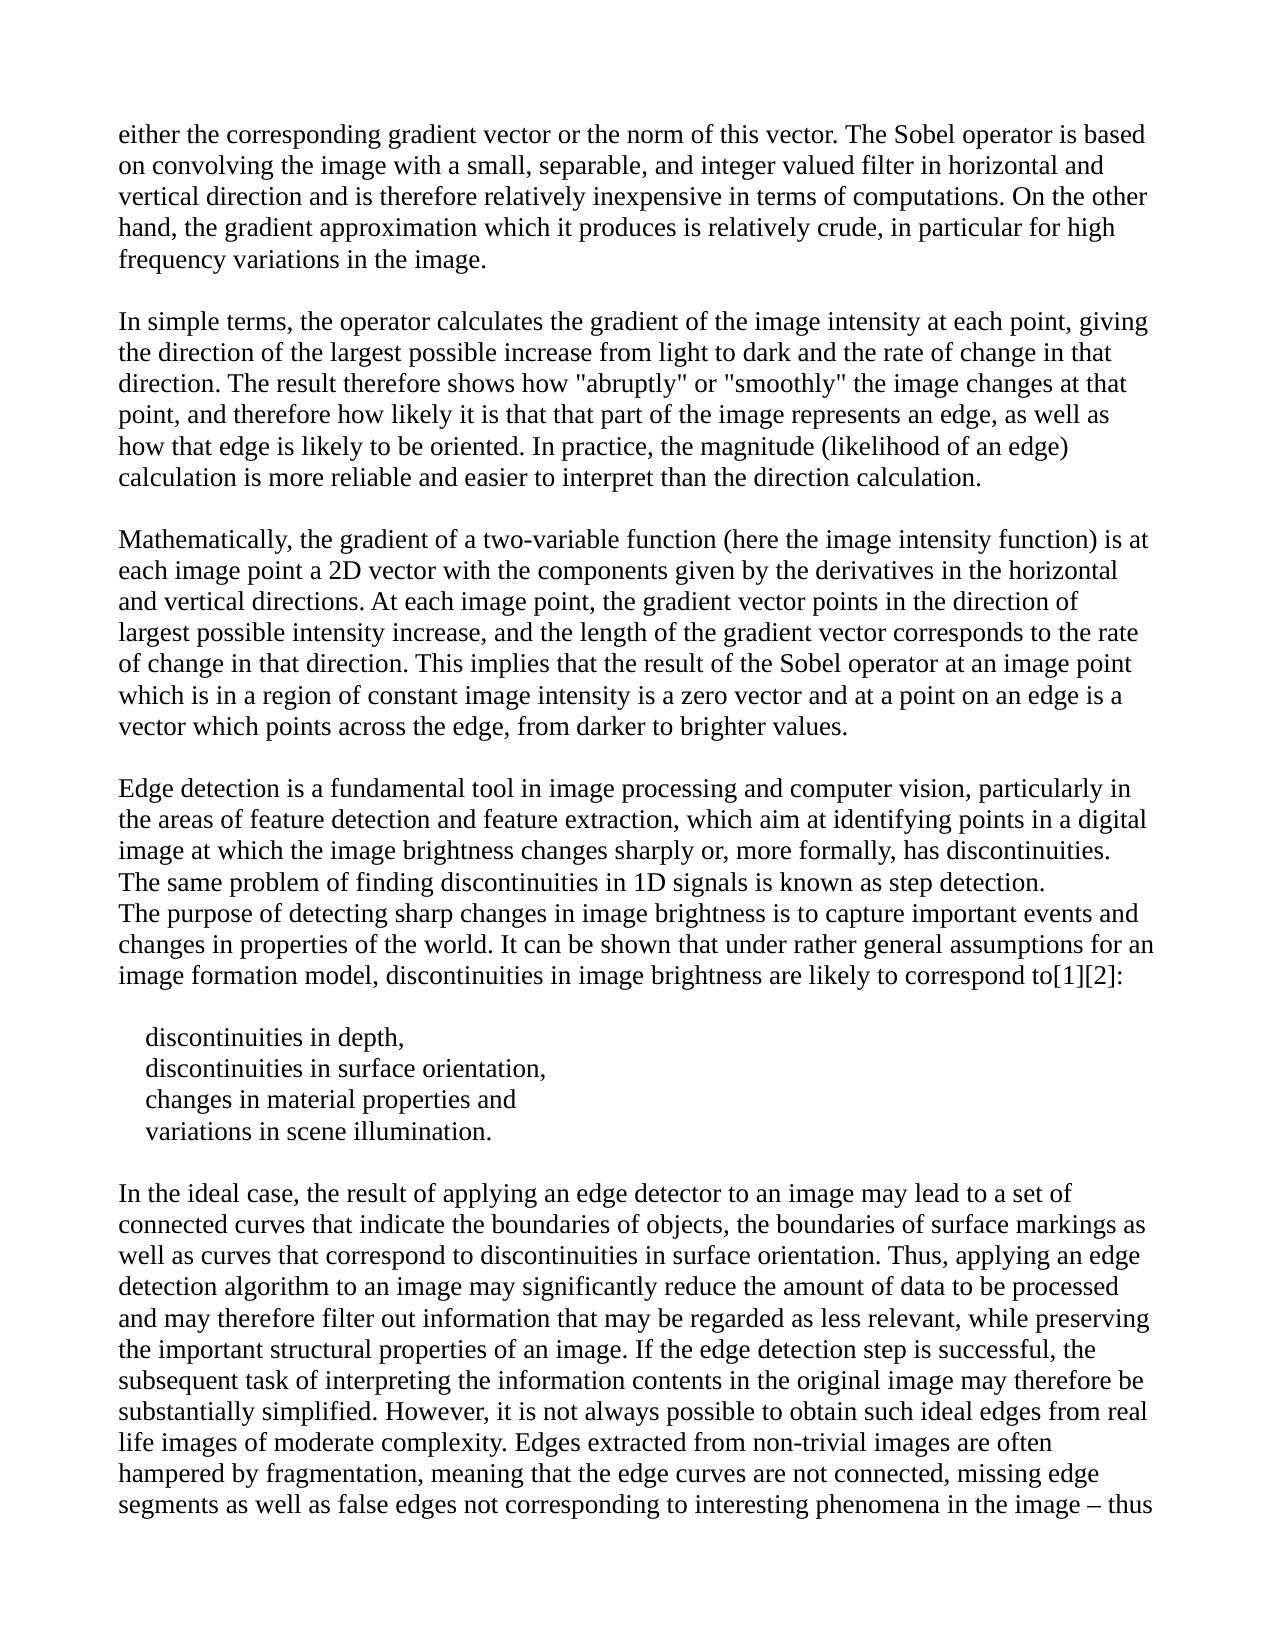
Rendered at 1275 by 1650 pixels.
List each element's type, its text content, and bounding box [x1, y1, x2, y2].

text In simple terms, the operator calculates the gradient of the image intensity at each point, giving the direction of the largest possible increase from light to dark and the rate of change in that direction. The result therefore shows how "abruptly" or "smoothly" the image changes at that point, and therefore how likely it is that that part of the image represents an edge, as well as how that edge is likely to be oriented. In practice, the magnitude (likelihood of an edge) calculation is more reliable and easier to interpret than the direction calculation. [118, 305, 1157, 492]
text discontinuities in surface orientation, [118, 1052, 1157, 1084]
text Mathematically, the gradient of a two-variable function (here the image intensity function) is at each image point a 2D vector with the components given by the derivatives in the horizontal and vertical directions. At each image point, the gradient vector points in the direction of largest possible intensity increase, and the length of the gradient vector corresponds to the rate of change in that direction. This implies that the result of the Sobel operator at an image point which is in a region of constant image intensity is a zero vector and at a point on an edge is a vector which points across the edge, from darker to brighter values. [118, 523, 1157, 741]
text changes in material properties and [118, 1084, 1157, 1115]
text either the corresponding gradient vector or the norm of this vector. The Sobel operator is based on convolving the image with a small, separable, and integer valued filter in horizontal and vertical direction and is therefore relatively inexpensive in terms of computations. On the other hand, the gradient approximation which it produces is relatively crude, in particular for high frequency variations in the image. [118, 118, 1157, 274]
text The purpose of detecting sharp changes in image brightness is to capture important events and changes in properties of the world. It can be shown that under rather general assumptions for an image formation model, discontinuities in image brightness are likely to correspond to[1][2]: [118, 897, 1157, 990]
text variations in scene illumination. [118, 1115, 1157, 1146]
text In the ideal case, the result of applying an edge detector to an image may lead to a set of connected curves that indicate the boundaries of objects, the boundaries of surface markings as well as curves that correspond to discontinuities in surface orientation. Thus, applying an edge detection algorithm to an image may significantly reduce the amount of data to be processed and may therefore filter out information that may be regarded as less relevant, while preserving the important structural properties of an image. If the edge detection step is successful, the subsequent task of interpreting the information contents in the original image may therefore be substantially simplified. However, it is not always possible to obtain such ideal edges from real life images of moderate complexity. Edges extracted from non-trivial images are often hampered by fragmentation, meaning that the edge curves are not connected, missing edge segments as well as false edges not corresponding to interesting phenomena in the image – thus [118, 1177, 1157, 1520]
text discontinuities in depth, [118, 1021, 1157, 1052]
text Edge detection is a fundamental tool in image processing and computer vision, particularly in the areas of feature detection and feature extraction, which aim at identifying points in a digital image at which the image brightness changes sharply or, more formally, has discontinuities. The same problem of finding discontinuities in 1D signals is known as step detection. [118, 772, 1157, 897]
